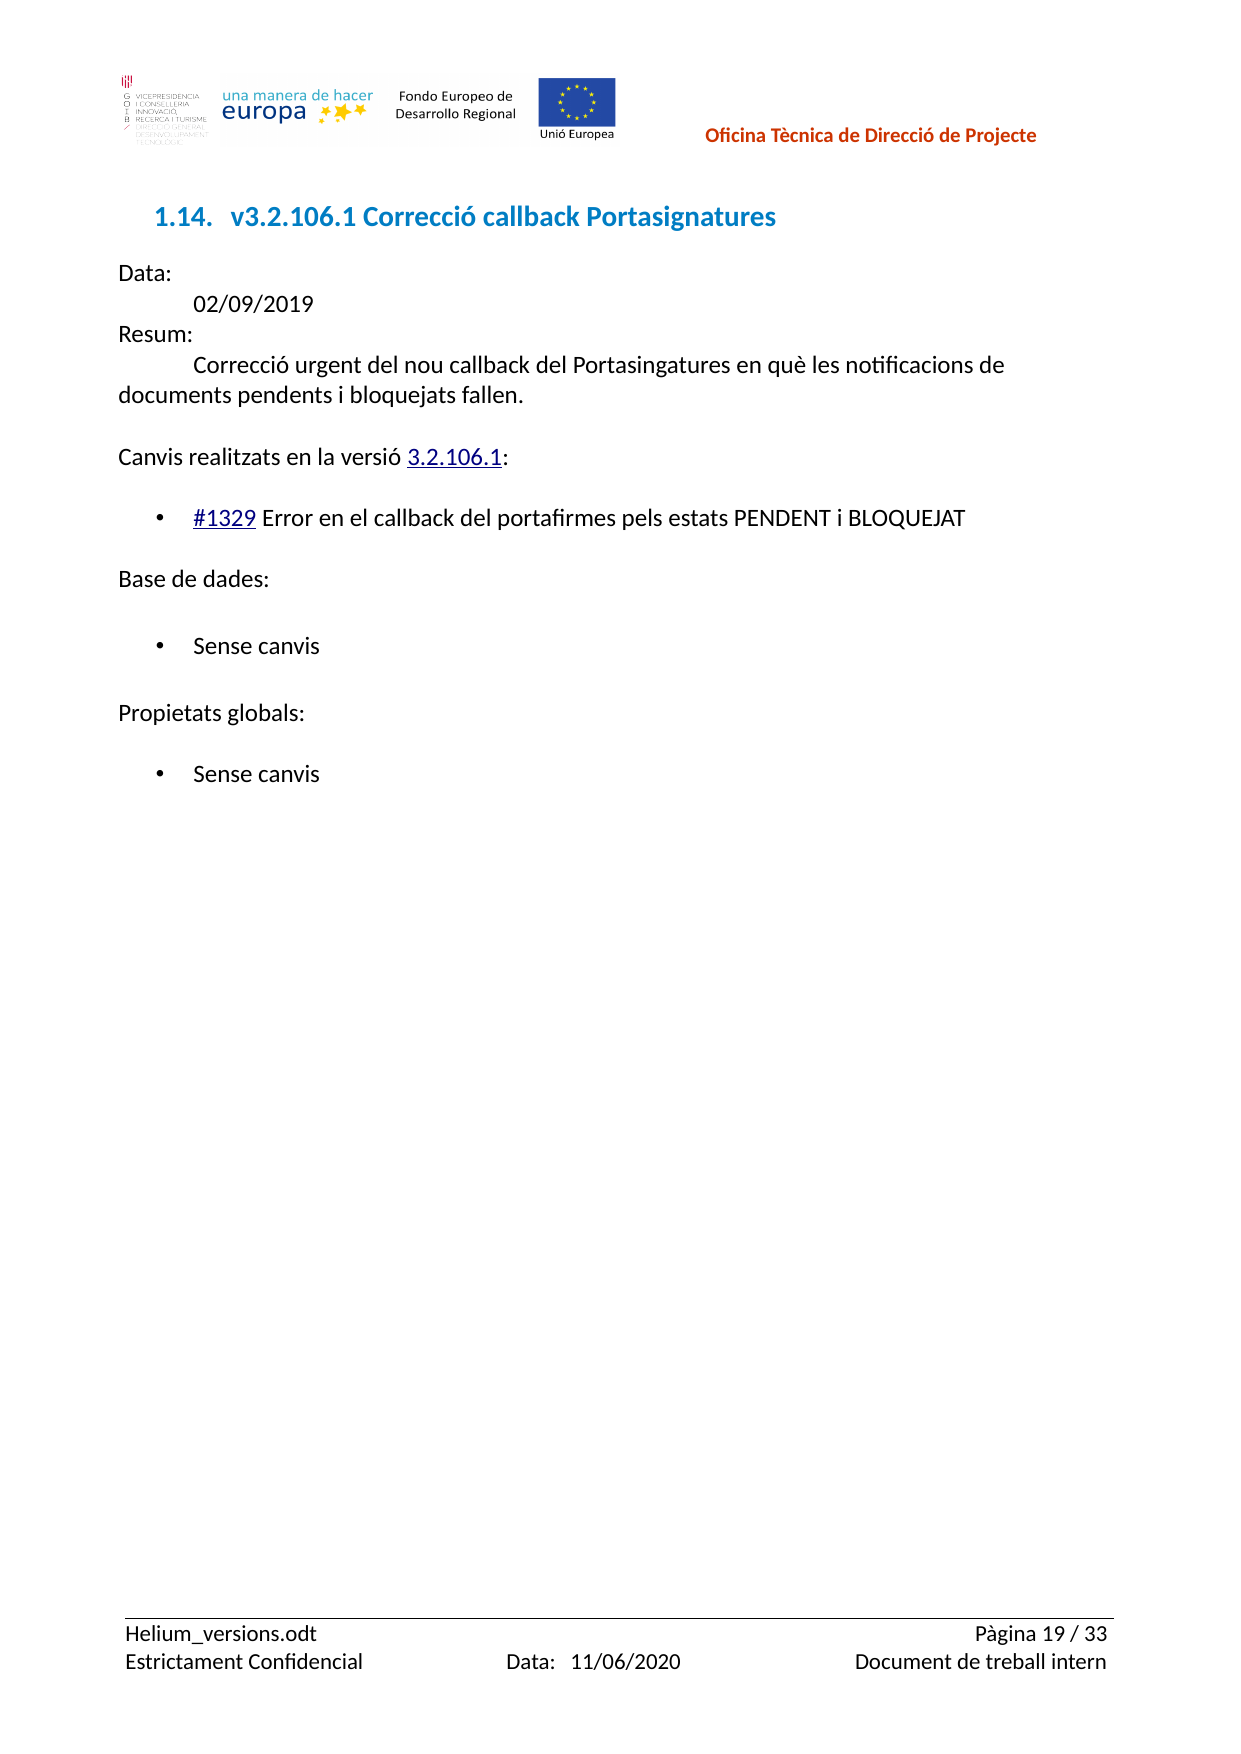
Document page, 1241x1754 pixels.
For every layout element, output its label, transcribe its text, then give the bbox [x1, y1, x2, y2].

text Propietats globals: [118, 697, 1122, 727]
text Canvis realitzats en la versió 3.2.106.1: [118, 441, 1122, 471]
text Base de dades: [118, 563, 1122, 593]
subtitle v3.2.106.1 Correcció callback Portasignatures [153, 198, 1122, 234]
list Sense canvis [156, 630, 1122, 660]
text 02/09/2019 [118, 288, 1122, 319]
text Correcció urgent del nou callback del Portasingatures en què les notificacions de documents pendents i bloquejats fallen. [118, 349, 1122, 410]
picture [219, 73, 621, 147]
text Resum: [118, 319, 1122, 349]
text Data: [118, 258, 1122, 288]
list Sense canvis [156, 758, 1122, 788]
picture [118, 73, 213, 147]
list #1329 Error en el callback del portafirmes pels estats PENDENT i BLOQUEJAT [156, 502, 1122, 532]
